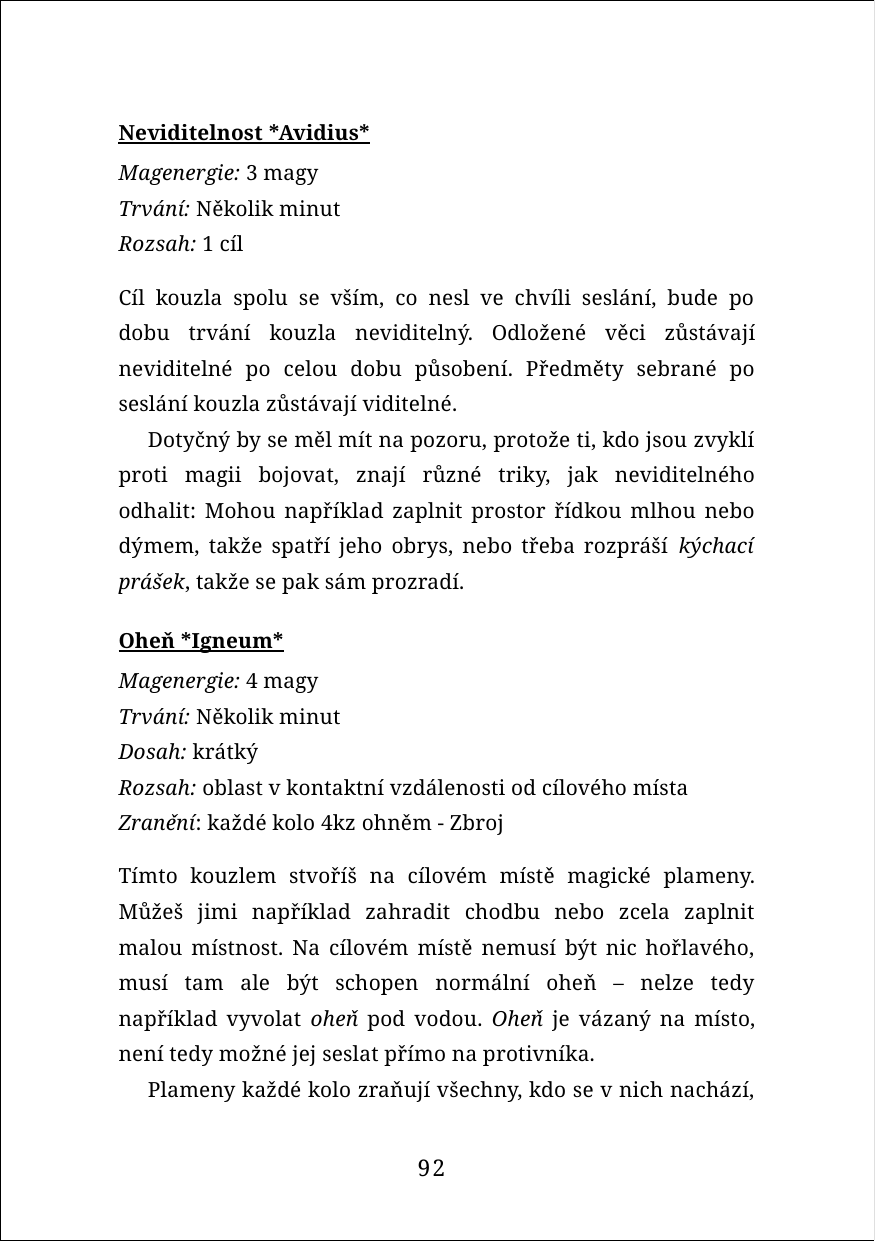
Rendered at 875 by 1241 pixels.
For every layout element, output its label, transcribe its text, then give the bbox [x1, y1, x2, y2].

text Tímto kouzlem stvoříš na cílovém místě magické plameny. Můžeš jimi například zahradit chodbu nebo zcela zaplnit malou místnost. Na cílovém místě nemusí být nic hořlavého, musí tam ale být schopen normální oheň – nelze tedy například vyvolat oheň pod vodou. Oheň je vázaný na místo, není tedy možné jej seslat přímo na protivníka. Plameny každé kolo zraňují všechny, kdo se v nich nachází, [118, 862, 756, 1103]
subtitle Neviditelnost *Avidius* [118, 118, 756, 147]
subtitle Oheň *Igneum* [118, 626, 756, 654]
text Magenergie: 4 magy Trvání: Několik minut Dosah: krátký Rozsah: oblast v kontaktní vzdálenosti od cílového místa Zranění: každé kolo 4kz ohněm - Zbroj [118, 666, 756, 837]
text Cíl kouzla spolu se vším, co nesl ve chvíli seslání, bude po dobu trvání kouzla neviditelný. Odložené věci zůstávají neviditelné po celou dobu působení. Předměty sebrané po seslání kouzla zůstávají viditelné. Dotyčný by se měl mít na pozoru, protože ti, kdo jsou zvyklí proti magii bojovat, znají různé triky, jak neviditelného odhalit: Mohou například zaplnit prostor řídkou mlhou nebo dýmem, takže spatří jeho obrys, nebo třeba rozpráší kýchací prášek, takže se pak sám prozradí. [118, 283, 756, 595]
text Magenergie: 3 magy Trvání: Několik minut Rozsah: 1 cíl [118, 158, 756, 258]
